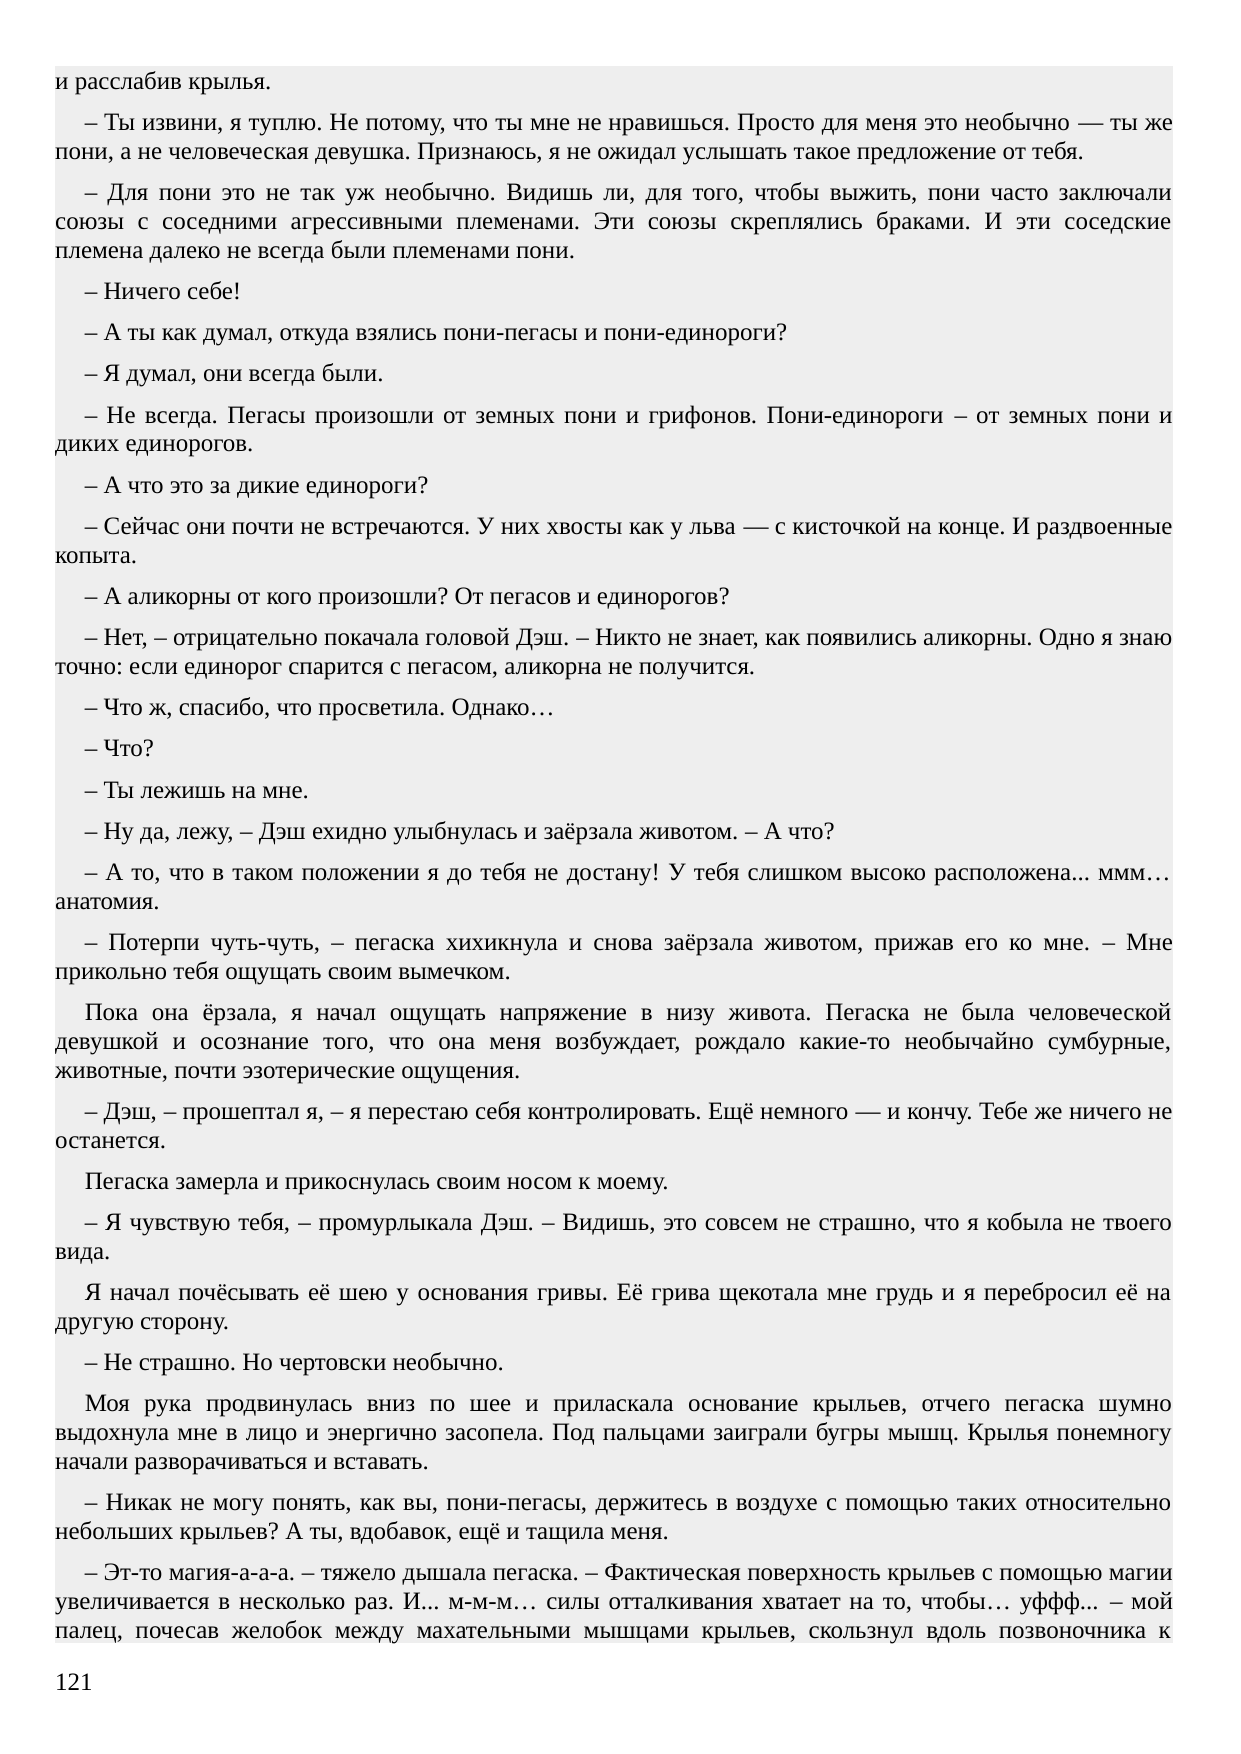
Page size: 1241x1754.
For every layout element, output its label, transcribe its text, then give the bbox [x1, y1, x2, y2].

text – Ты лежишь на мне. [55, 775, 1173, 803]
text – Потерпи чуть-чуть, – пегаска хихикнула и снова заёрзала животом, прижав его ко мне. – Мне прикольно тебя ощущать своим вымечком. [55, 927, 1173, 985]
text – Сейчас они почти не встречаются. У них хвосты как у льва — с кисточкой на конце. И раздвоенные копыта. [55, 511, 1173, 568]
text – Эт-то магия-а-а-а. – тяжело дышала пегаска. – Фактическая поверхность крыльев с помощью магии увеличивается в несколько раз. И... м-м-м… силы отталкивания хватает на то, чтобы… уффф... – мой палец, почесав желобок между махательными мышцами крыльев, скользнул вдоль позвоночника к [55, 1557, 1173, 1643]
text – Я думал, они всегда были. [55, 358, 1173, 387]
text – Ничего себе! [55, 276, 1173, 305]
text – А ты как думал, откуда взялись пони-пегасы и пони-единороги? [55, 317, 1173, 346]
text Пока она ёрзала, я начал ощущать напряжение в низу живота. Пегаска не была человеческой девушкой и осознание того, что она меня возбуждает, рождало какие-то необычайно сумбурные, животные, почти эзотерические ощущения. [55, 997, 1173, 1083]
text – Что ж, спасибо, что просветила. Однако… [55, 692, 1173, 721]
text – А то, что в таком положении я до тебя не достану! У тебя слишком высоко расположена... ммм… анатомия. [55, 857, 1173, 915]
text – Не всегда. Пегасы произошли от земных пони и грифонов. Пони-единороги – от земных пони и диких единорогов. [55, 400, 1173, 457]
text – Ну да, лежу, – Дэш ехидно улыбнулась и заёрзала животом. – А что? [55, 816, 1173, 845]
text – Ты извини, я туплю. Не потому, что ты мне не нравишься. Просто для меня это необычно — ты же пони, а не человеческая девушка. Признаюсь, я не ожидал услышать такое предложение от тебя. [55, 107, 1173, 165]
text – Дэш, – прошептал я, – я перестаю себя контролировать. Ещё немного — и кончу. Тебе же ничего не останется. [55, 1096, 1173, 1153]
text – А что это за дикие единороги? [55, 470, 1173, 498]
text Пегаска замерла и прикоснулась своим носом к моему. [55, 1166, 1173, 1195]
text – А аликорны от кого произошли? От пегасов и единорогов? [55, 581, 1173, 610]
text и расслабив крылья. [55, 66, 1173, 95]
text – Для пони это не так уж необычно. Видишь ли, для того, чтобы выжить, пони часто заключали союзы с соседними агрессивными племенами. Эти союзы скреплялись браками. И эти соседские племена далеко не всегда были племенами пони. [55, 177, 1173, 263]
text – Никак не могу понять, как вы, пони-пегасы, держитесь в воздухе с помощью таких относительно небольших крыльев? А ты, вдобавок, ещё и тащила меня. [55, 1487, 1173, 1545]
text Я начал почёсывать её шею у основания гривы. Её грива щекотала мне грудь и я перебросил её на другую сторону. [55, 1277, 1173, 1335]
text – Что? [55, 733, 1173, 762]
text – Не страшно. Но чертовски необычно. [55, 1347, 1173, 1376]
text – Я чувствую тебя, – промурлыкала Дэш. – Видишь, это совсем не страшно, что я кобыла не твоего вида. [55, 1207, 1173, 1265]
text – Нет, – отрицательно покачала головой Дэш. – Никто не знает, как появились аликорны. Одно я знаю точно: если единорог спарится с пегасом, аликорна не получится. [55, 622, 1173, 680]
text Моя рука продвинулась вниз по шее и приласкала основание крыльев, отчего пегаска шумно выдохнула мне в лицо и энергично засопела. Под пальцами заиграли бугры мышц. Крылья понемногу начали разворачиваться и вставать. [55, 1388, 1173, 1475]
